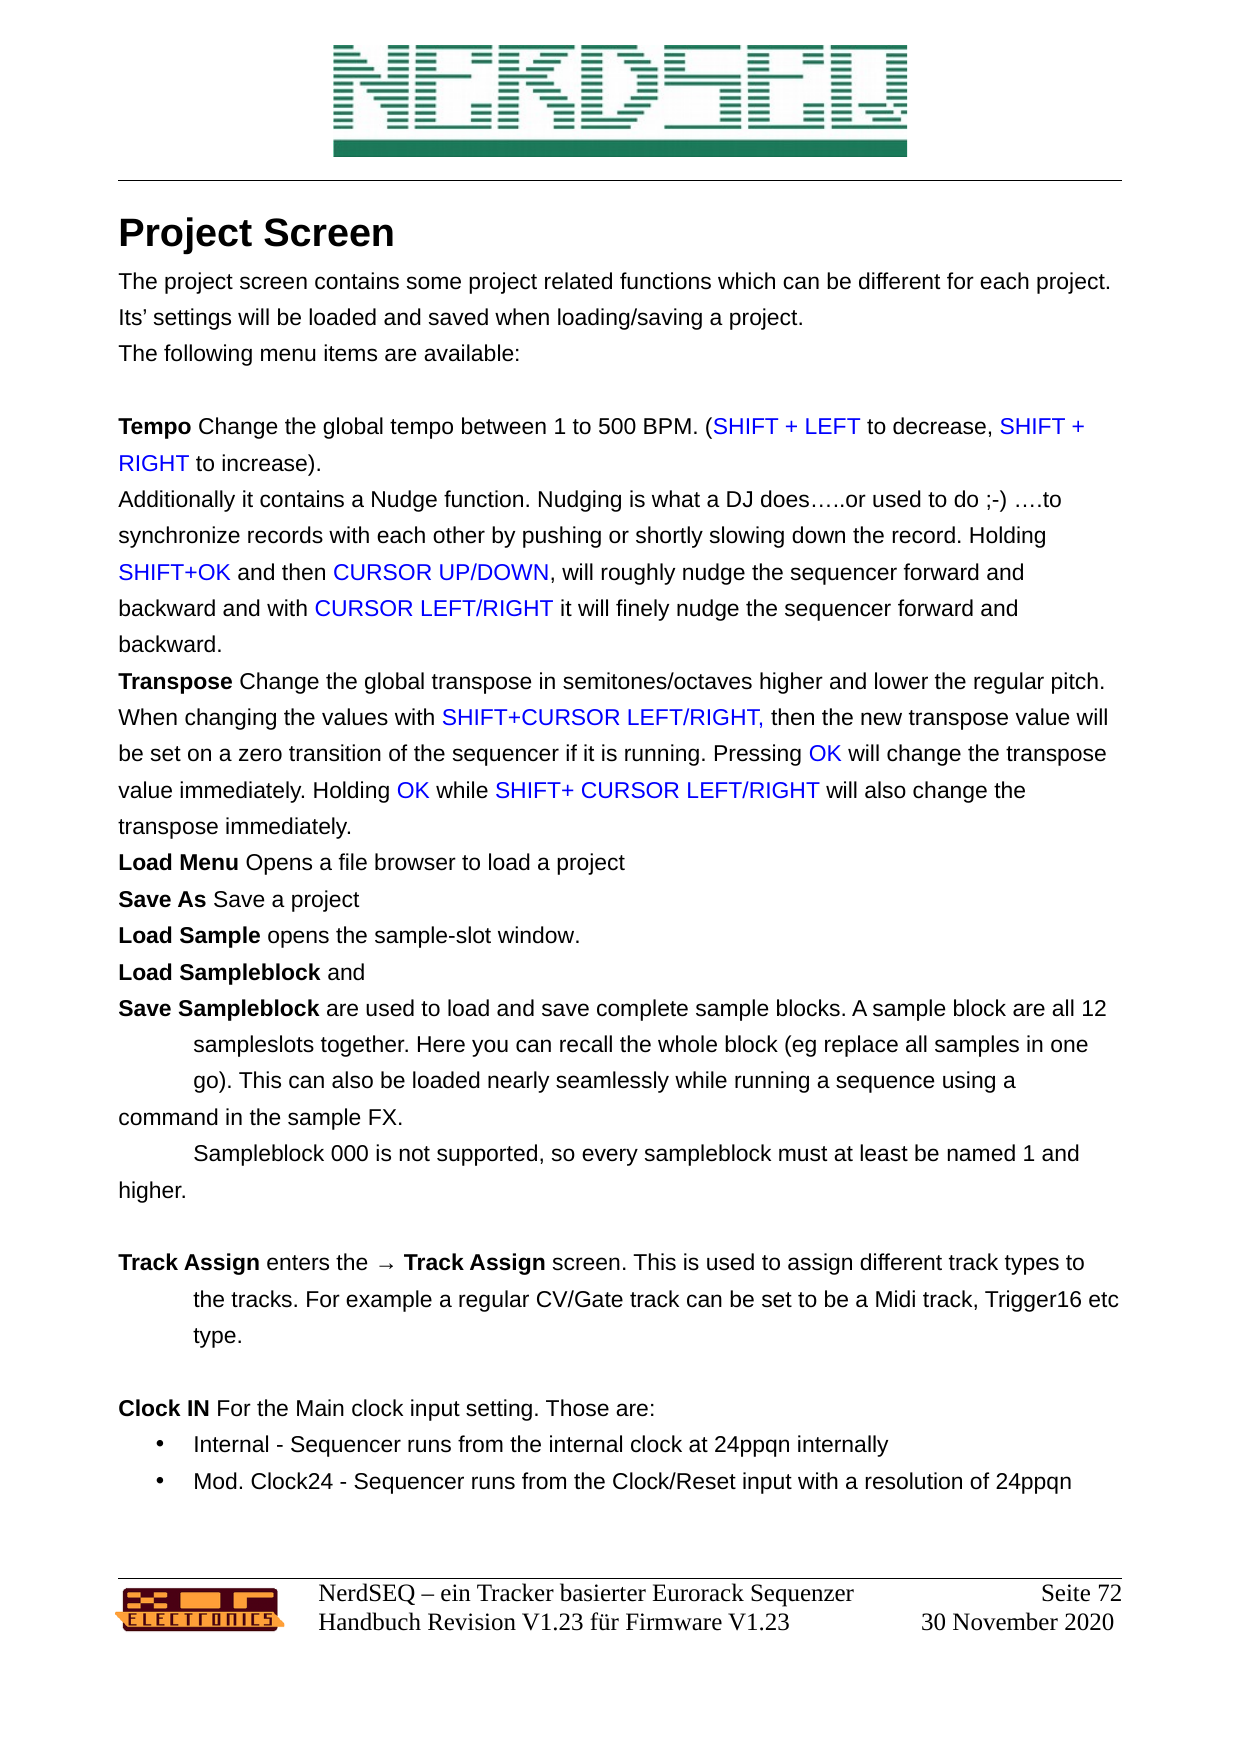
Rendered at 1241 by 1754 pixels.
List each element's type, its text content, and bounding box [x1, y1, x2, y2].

text Load Sample opens the sample-slot window. [118, 922, 1122, 948]
picture [115, 1584, 285, 1634]
text Additionally it contains a Nudge function. Nudging is what a DJ does…..or used to do ;-) ….to synchronize records with each other by pushing or shortly slowing down the record. Holding SHIFT+OK and then CURSOR UP/DOWN, will roughly nudge the sequencer forward and backward and with CURSOR LEFT/RIGHT it will finely nudge the sequencer forward and backward. [118, 486, 1122, 658]
text Sampleblock 000 is not supported, so every sampleblock must at least be named 1 and higher. [118, 1140, 1122, 1203]
text Load Menu Opens a file browser to load a project [118, 849, 1122, 876]
text The following menu items are available: [118, 340, 1122, 367]
text Tempo Change the global tempo between 1 to 500 BPM. (SHIFT + LEFT to decrease, SHIFT + RIGHT to increase). [118, 413, 1122, 476]
text Load Sampleblock and [118, 958, 1122, 985]
text Clock IN For the Main clock input setting. Those are: [118, 1395, 1122, 1421]
text The project screen contains some project related functions which can be different for each project. Its’ settings will be loaded and saved when loading/saving a project. [118, 268, 1122, 330]
subtitle Project Screen [118, 209, 1122, 255]
picture [333, 45, 908, 157]
list Mod. Clock24 - Sequencer runs from the Clock/Reset input with a resolution of 24ppqn [156, 1468, 1122, 1495]
text Save As Save a project [118, 886, 1122, 912]
text Transpose Change the global transpose in semitones/octaves higher and lower the regular pitch. When changing the values with SHIFT+CURSOR LEFT/RIGHT, then the new transpose value will be set on a zero transition of the sequencer if it is running. Pressing OK will change the transpose value immediately. Holding OK while SHIFT+ CURSOR LEFT/RIGHT will also change the transpose immediately. [118, 668, 1122, 839]
text Save Sampleblock are used to load and save complete sample blocks. A sample block are all 12 sampleslots together. Here you can recall the whole block (eg replace all samples in one go). This can also be loaded nearly seamlessly while running a sequence using a command in the sample FX. [118, 995, 1122, 1130]
text Track Assign enters the → Track Assign screen. This is used to assign different track types to the tracks. For example a regular CV/Gate track can be set to be a Midi track, Trigger16 etc type. [118, 1249, 1122, 1348]
list Internal - Sequencer runs from the internal clock at 24ppqn internally [156, 1431, 1122, 1458]
